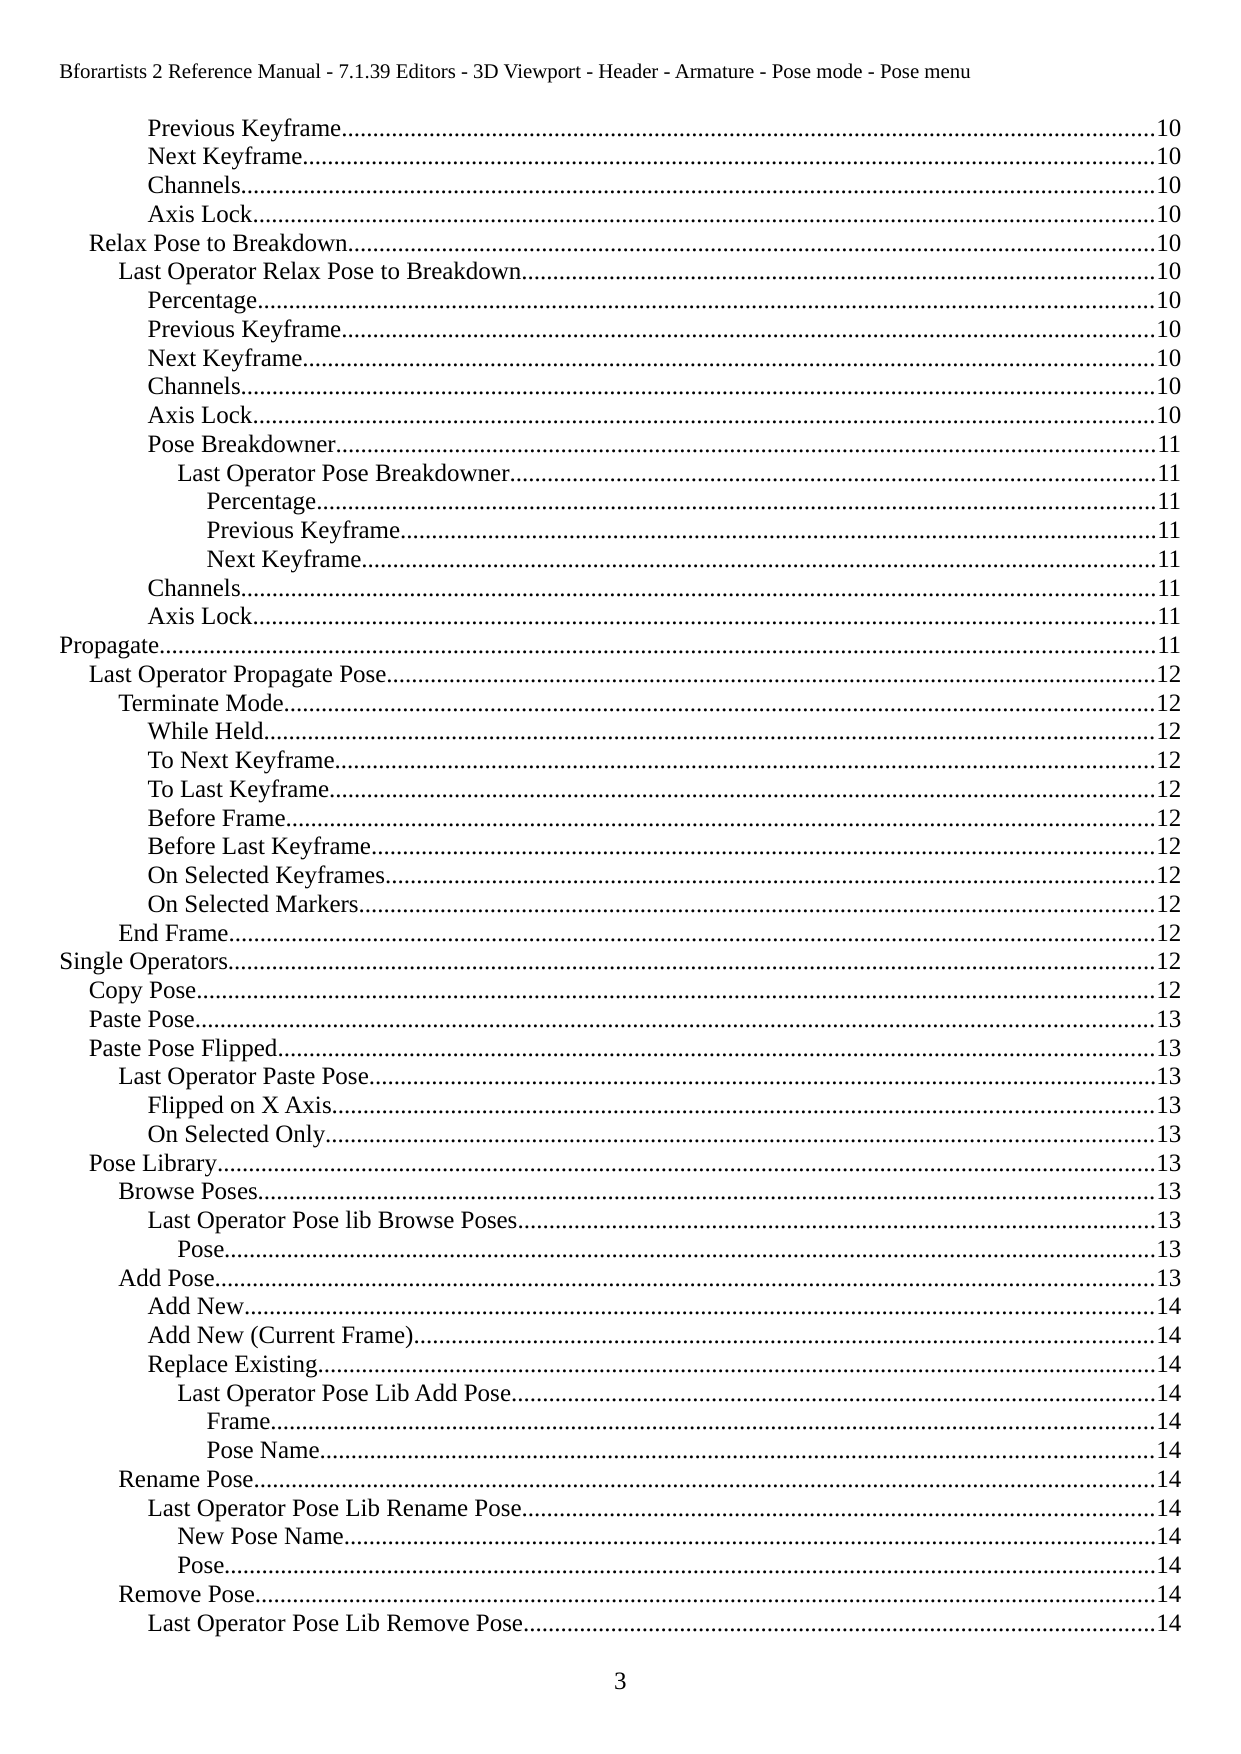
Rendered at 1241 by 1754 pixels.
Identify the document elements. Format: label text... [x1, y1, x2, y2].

text Axis Lock 10 [147, 199, 1181, 228]
text Last Operator Pose Lib Remove Pose 14 [147, 1608, 1181, 1636]
text Before Last Keyframe 12 [147, 831, 1181, 860]
text Flipped on X Axis 13 [147, 1090, 1181, 1119]
text Pose 13 [177, 1234, 1181, 1263]
text Pose Name 14 [206, 1435, 1181, 1464]
text Terminate Mode 12 [118, 688, 1181, 716]
text Propagate 11 [59, 630, 1181, 659]
text Paste Pose 13 [88, 1004, 1181, 1033]
text Percentage 10 [147, 285, 1181, 314]
text Percentage 11 [206, 486, 1181, 515]
text End Frame 12 [118, 918, 1181, 946]
text Add New 14 [147, 1291, 1181, 1320]
text To Next Keyframe 12 [147, 745, 1181, 774]
text Axis Lock 11 [147, 601, 1181, 630]
text Pose Breakdowner 11 [147, 429, 1181, 458]
text Previous Keyframe 10 [147, 113, 1181, 141]
text Last Operator Pose Lib Rename Pose 14 [147, 1493, 1181, 1521]
text Relax Pose to Breakdown 10 [88, 228, 1181, 256]
text Pose 14 [177, 1550, 1181, 1579]
text Previous Keyframe 11 [206, 515, 1181, 544]
text Last Operator Propagate Pose 12 [88, 659, 1181, 688]
text Before Frame 12 [147, 803, 1181, 831]
text Last Operator Relax Pose to Breakdown 10 [118, 256, 1181, 285]
text New Pose Name 14 [177, 1521, 1181, 1550]
text To Last Keyframe 12 [147, 774, 1181, 803]
text Last Operator Pose Breakdowner 11 [177, 458, 1181, 486]
text Last Operator Pose lib Browse Poses 13 [147, 1205, 1181, 1234]
text Rename Pose 14 [118, 1464, 1181, 1493]
text Paste Pose Flipped 13 [88, 1033, 1181, 1061]
text Last Operator Paste Pose 13 [118, 1061, 1181, 1090]
text Next Keyframe 11 [206, 544, 1181, 573]
text Single Operators 12 [59, 946, 1181, 975]
text Remove Pose 14 [118, 1579, 1181, 1608]
text Add New (Current Frame) 14 [147, 1320, 1181, 1349]
text Channels 10 [147, 371, 1181, 400]
text Pose Library 13 [88, 1148, 1181, 1176]
text Copy Pose 12 [88, 975, 1181, 1004]
text Next Keyframe 10 [147, 343, 1181, 371]
text Browse Poses 13 [118, 1176, 1181, 1205]
text Channels 11 [147, 573, 1181, 601]
text Add Pose 13 [118, 1263, 1181, 1291]
text Last Operator Pose Lib Add Pose 14 [177, 1378, 1181, 1406]
text Frame 14 [206, 1406, 1181, 1435]
text On Selected Markers 12 [147, 889, 1181, 918]
text Next Keyframe 10 [147, 141, 1181, 170]
text Previous Keyframe 10 [147, 314, 1181, 343]
text On Selected Only 13 [147, 1119, 1181, 1148]
text While Held 12 [147, 716, 1181, 745]
text Channels 10 [147, 170, 1181, 199]
text Axis Lock 10 [147, 400, 1181, 429]
text On Selected Keyframes 12 [147, 860, 1181, 889]
text Replace Existing 14 [147, 1349, 1181, 1378]
